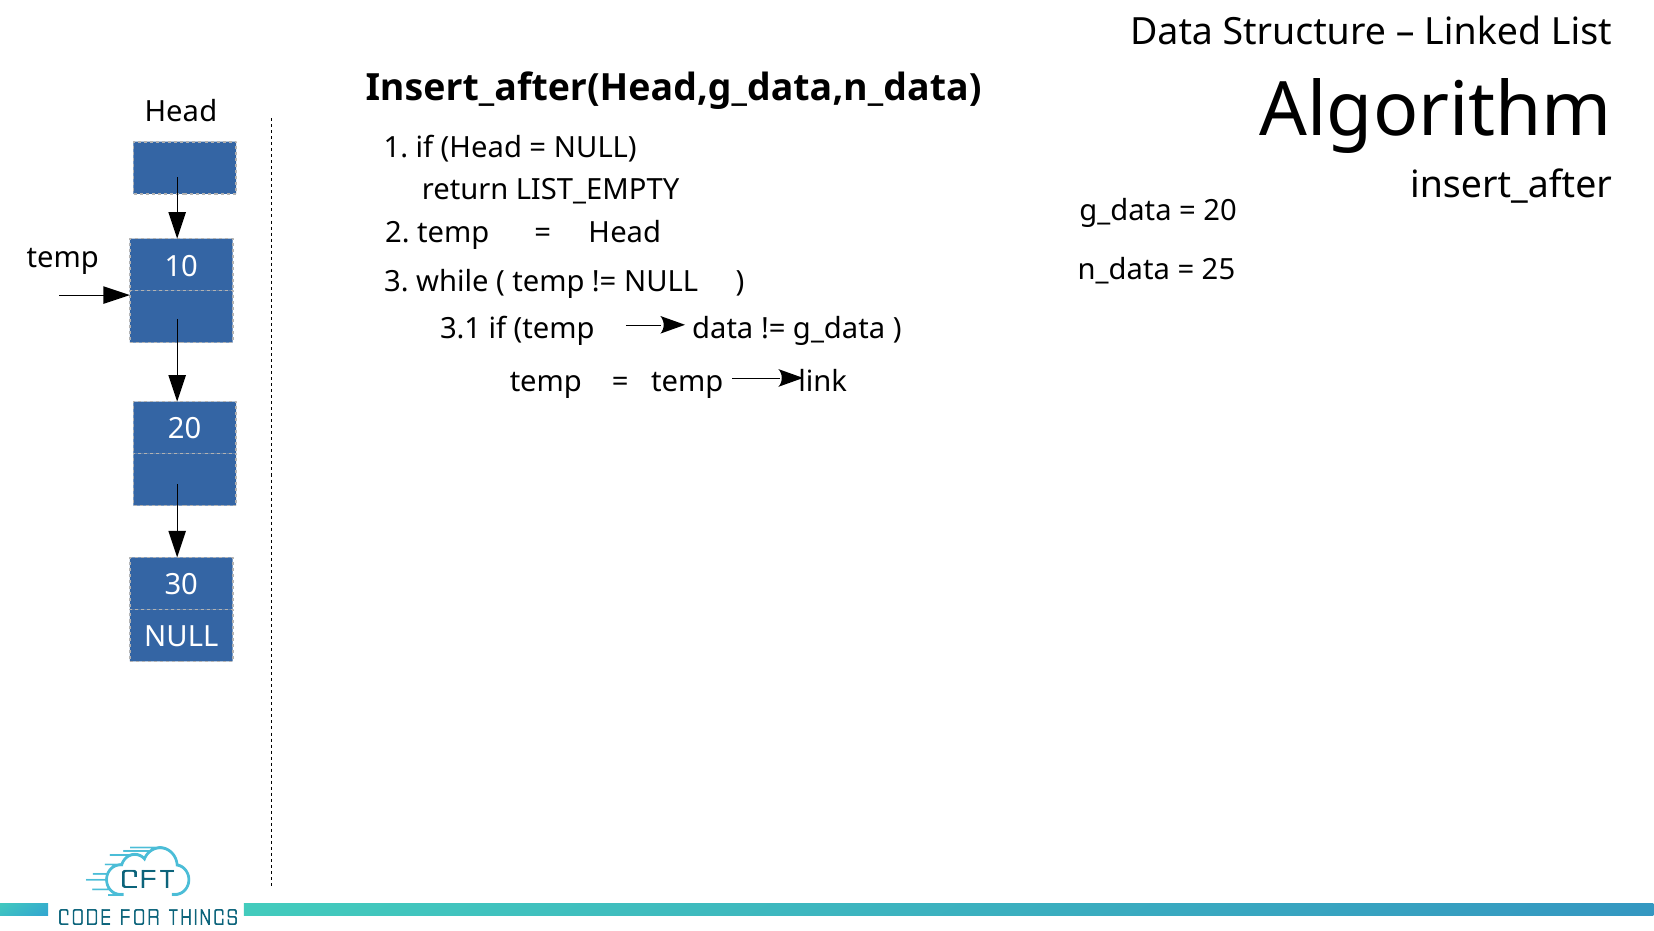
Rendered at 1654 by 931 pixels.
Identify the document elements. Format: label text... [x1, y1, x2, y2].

text_box [133, 453, 237, 506]
text_box n_data = 25 [1062, 241, 1335, 296]
text_box temp = temp link [472, 355, 1004, 408]
text_box temp [11, 228, 123, 284]
text_box 30 [129, 557, 233, 609]
picture [59, 846, 237, 925]
text_box 20 [133, 401, 237, 453]
text_box NULL [129, 609, 233, 662]
text_box 1. if (Head = NULL) [353, 118, 835, 174]
text_box 3. while ( temp != NULL ) [354, 252, 886, 308]
text_box Head [129, 82, 237, 138]
text_box [133, 141, 237, 194]
text_box [129, 290, 233, 343]
text_box g_data = 20 [1064, 182, 1323, 241]
text_box return LIST_EMPTY [407, 160, 782, 216]
text_box 3.1 if (temp data != g_data ) [425, 299, 1028, 355]
title Data Structure – Linked List Algorithm insert_after [1093, 0, 1613, 216]
text_box 10 [129, 238, 233, 290]
text_box 2. temp = Head [370, 203, 749, 252]
text_box Insert_after(Head,g_data,n_data) [350, 53, 1134, 156]
